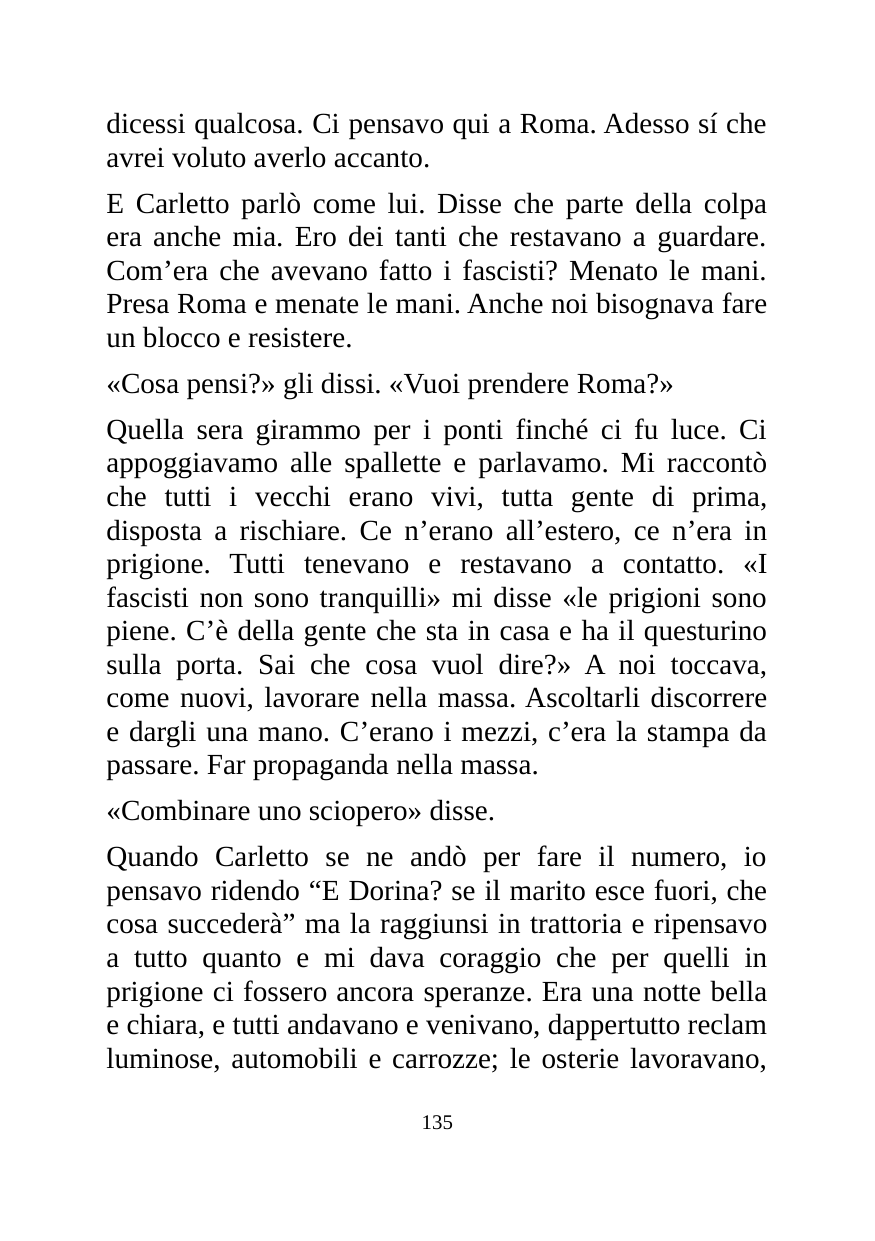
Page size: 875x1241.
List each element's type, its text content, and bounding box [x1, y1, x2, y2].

text «Combinare uno sciopero» disse. [106, 793, 768, 827]
text Quando Carletto se ne andò per fare il numero, io pensavo ridendo “E Dorina? se il marito esce fuori, che cosa succederà” ma la raggiunsi in trattoria e ripensavo a tutto quanto e mi dava coraggio che per quelli in prigione ci fossero ancora speranze. Era una notte bella e chiara, e tutti andavano e venivano, dappertutto reclam luminose, automobili e carrozze; le osterie lavoravano, [106, 839, 768, 1074]
text «Cosa pensi?» gli dissi. «Vuoi prendere Roma?» [106, 366, 768, 399]
text Quella sera girammo per i ponti finché ci fu luce. Ci appoggiavamo alle spallette e parlavamo. Mi raccontò che tutti i vecchi erano vivi, tutta gente di prima, disposta a rischiare. Ce n’erano all’estero, ce n’era in prigione. Tutti tenevano e restavano a contatto. «I fascisti non sono tranquilli» mi disse «le prigioni sono piene. C’è della gente che sta in casa e ha il questurino sulla porta. Sai che cosa vuol dire?» A noi toccava, come nuovi, lavorare nella massa. Ascoltarli discorrere e dargli una mano. C’erano i mezzi, c’era la stampa da passare. Far propaganda nella massa. [106, 412, 768, 781]
text E Carletto parlò come lui. Disse che parte della colpa era anche mia. Ero dei tanti che restavano a guardare. Com’era che avevano fatto i fascisti? Menato le mani. Presa Roma e menate le mani. Anche noi bisognava fare un blocco e resistere. [106, 186, 768, 353]
text dicessi qualcosa. Ci pensavo qui a Roma. Adesso sí che avrei voluto averlo accanto. [106, 106, 768, 173]
